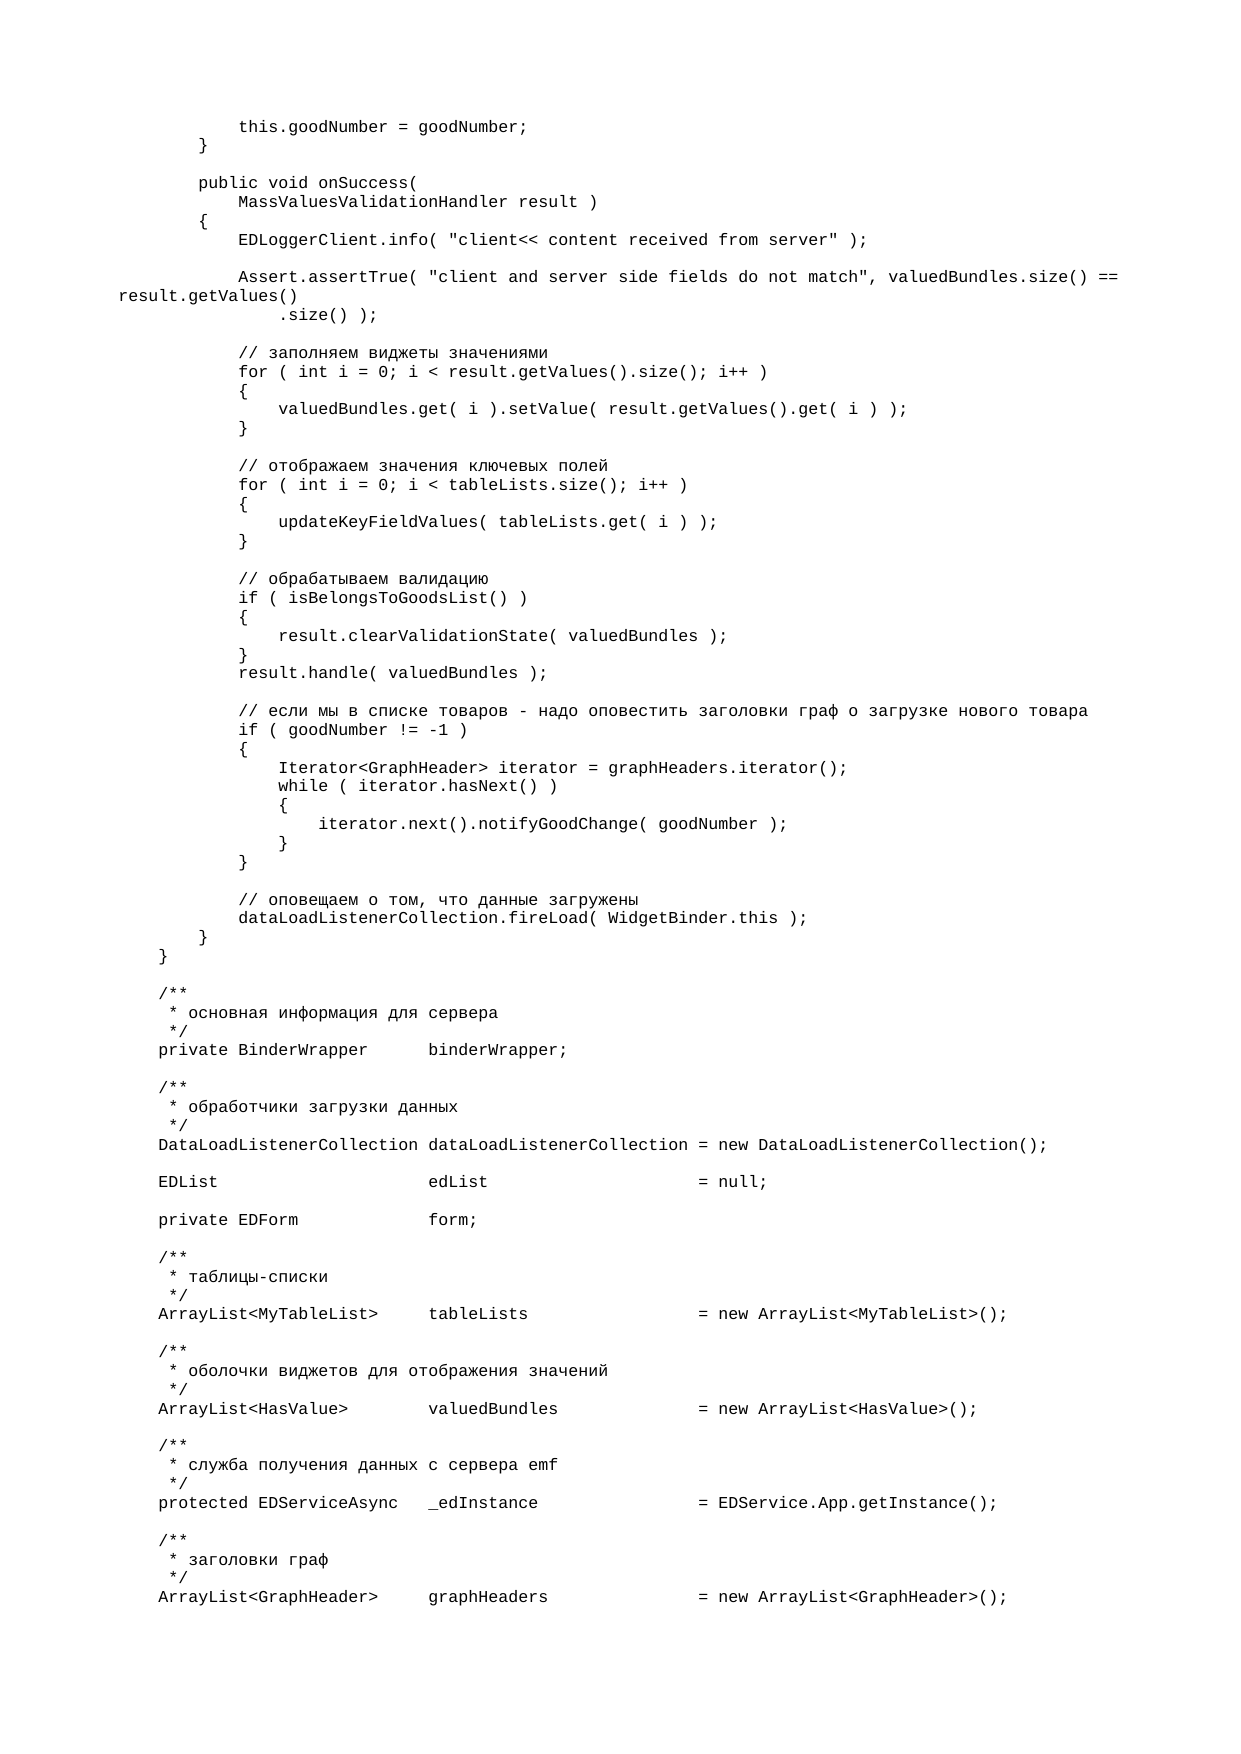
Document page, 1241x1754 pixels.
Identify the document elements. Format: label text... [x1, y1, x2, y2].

text updateKeyFieldValues( tableLists.get( i ) ); [118, 514, 1122, 533]
text private BinderWrapper binderWrapper; [118, 1042, 1122, 1061]
text this.goodNumber = goodNumber; [118, 118, 1122, 137]
text /** [118, 1438, 1122, 1457]
text .size() ); [118, 307, 1122, 326]
text { [118, 495, 1122, 514]
text ArrayList<GraphHeader> graphHeaders = new ArrayList<GraphHeader>(); [118, 1589, 1122, 1608]
text public void onSuccess( [118, 175, 1122, 193]
text /** [118, 1532, 1122, 1551]
text * таблицы-списки [118, 1268, 1122, 1287]
text { [118, 797, 1122, 816]
text if ( isBelongsToGoodsList() ) [118, 589, 1122, 608]
text { [118, 608, 1122, 627]
text private EDForm form; [118, 1212, 1122, 1231]
text */ [118, 1476, 1122, 1494]
text dataLoadListenerCollection.fireLoad( WidgetBinder.this ); [118, 910, 1122, 929]
text */ [118, 1023, 1122, 1042]
text EDList edList = null; [118, 1174, 1122, 1193]
text } [118, 137, 1122, 156]
text // оповещаем о том, что данные загружены [118, 891, 1122, 910]
text while ( iterator.hasNext() ) [118, 778, 1122, 797]
text // заполняем виджеты значениями [118, 344, 1122, 363]
text for ( int i = 0; i < tableLists.size(); i++ ) [118, 476, 1122, 495]
text protected EDServiceAsync _edInstance = EDService.App.getInstance(); [118, 1494, 1122, 1513]
text ArrayList<MyTableList> tableLists = new ArrayList<MyTableList>(); [118, 1306, 1122, 1325]
text MassValuesValidationHandler result ) [118, 193, 1122, 212]
text } [118, 533, 1122, 552]
text } [118, 929, 1122, 948]
text } [118, 948, 1122, 967]
text } [118, 834, 1122, 853]
text * основная информация для сервера [118, 1004, 1122, 1023]
text */ [118, 1570, 1122, 1589]
text if ( goodNumber != -1 ) [118, 721, 1122, 740]
text { [118, 212, 1122, 231]
text EDLoggerClient.info( "client<< content received from server" ); [118, 231, 1122, 250]
text * оболочки виджетов для отображения значений [118, 1362, 1122, 1381]
text /** [118, 985, 1122, 1004]
text { [118, 382, 1122, 401]
text /** [118, 1249, 1122, 1268]
text result.clearValidationState( valuedBundles ); [118, 627, 1122, 646]
text } [118, 420, 1122, 439]
text */ [118, 1117, 1122, 1136]
text // отображаем значения ключевых полей [118, 457, 1122, 476]
text /** [118, 1344, 1122, 1362]
text { [118, 740, 1122, 759]
text * заголовки граф [118, 1551, 1122, 1570]
text // если мы в списке товаров - надо оповестить заголовки граф о загрузке нового товара [118, 703, 1122, 721]
text } [118, 853, 1122, 872]
text result.handle( valuedBundles ); [118, 665, 1122, 684]
text } [118, 646, 1122, 665]
text // обрабатываем валидацию [118, 571, 1122, 589]
text */ [118, 1381, 1122, 1400]
text Iterator<GraphHeader> iterator = graphHeaders.iterator(); [118, 759, 1122, 778]
text for ( int i = 0; i < result.getValues().size(); i++ ) [118, 363, 1122, 382]
text */ [118, 1287, 1122, 1306]
text iterator.next().notifyGoodChange( goodNumber ); [118, 816, 1122, 834]
text ArrayList<HasValue> valuedBundles = new ArrayList<HasValue>(); [118, 1400, 1122, 1419]
text Assert.assertTrue( "client and server side fields do not match", valuedBundles.size() == result.getValues() [118, 269, 1122, 307]
text valuedBundles.get( i ).setValue( result.getValues().get( i ) ); [118, 401, 1122, 420]
text /** [118, 1080, 1122, 1098]
text DataLoadListenerCollection dataLoadListenerCollection = new DataLoadListenerCollection(); [118, 1136, 1122, 1155]
text * обработчики загрузки данных [118, 1098, 1122, 1117]
text * служба получения данных с сервера emf [118, 1457, 1122, 1476]
